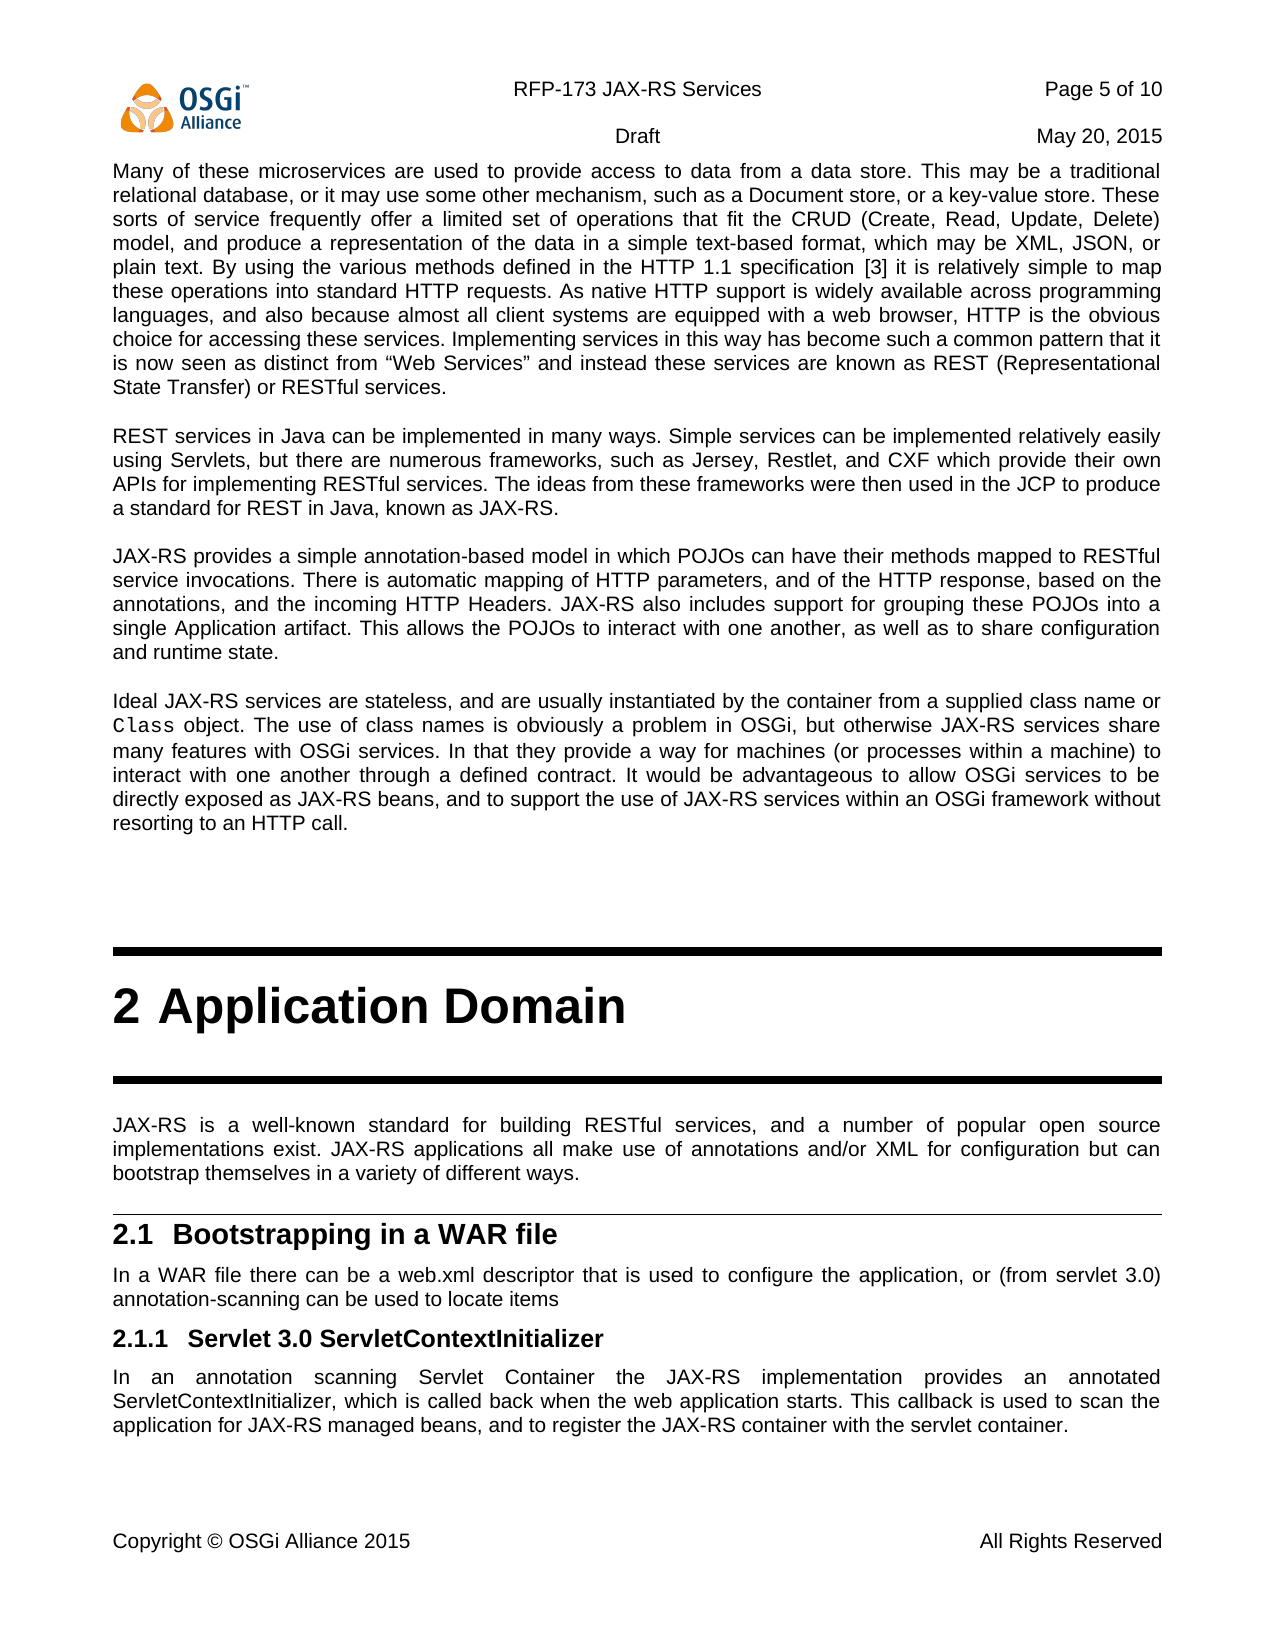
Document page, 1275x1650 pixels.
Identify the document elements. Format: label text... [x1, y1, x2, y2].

text JAX-RS provides a simple annotation-based model in which POJOs can have their methods mapped to RESTful service invocations. There is automatic mapping of HTTP parameters, and of the HTTP response, based on the annotations, and the incoming HTTP Headers. JAX-RS also includes support for grouping these POJOs into a single Application artifact. This allows the POJOs to interact with one another, as well as to share configuration and runtime state. [112, 544, 1162, 664]
text In an annotation scanning Servlet Container the JAX-RS implementation provides an annotated ServletContextInitializer, which is called back when the web application starts. This callback is used to scan the application for JAX-RS managed beans, and to register the JAX-RS container with the servlet container. [112, 1365, 1162, 1437]
subtitle Application Domain [112, 948, 1162, 1084]
text JAX-RS is a well-known standard for building RESTful services, and a number of popular open source implementations exist. JAX-RS applications all make use of annotations and/or XML for configuration but can bootstrap themselves in a variety of different ways. [112, 1113, 1162, 1185]
text In a WAR file there can be a web.xml descriptor that is used to configure the application, or (from servlet 3.0) annotation-scanning can be used to locate items [112, 1263, 1162, 1311]
subtitle Servlet 3.0 ServletContextInitializer [112, 1324, 1162, 1352]
text REST services in Java can be implemented in many ways. Simple services can be implemented relatively easily using Servlets, but there are numerous frameworks, such as Jersey, Restlet, and CXF which provide their own APIs for implementing RESTful services. The ideas from these frameworks were then used in the JCP to produce a standard for REST in Java, known as JAX-RS. [112, 423, 1162, 519]
text Ideal JAX-RS services are stateless, and are usually instantiated by the container from a supplied class name or Class object. The use of class names is obviously a problem in OSGi, but otherwise JAX-RS services share many features with OSGi services. In that they provide a way for machines (or processes within a machine) to interact with one another through a defined contract. It would be advantageous to allow OSGi services to be directly exposed as JAX-RS beans, and to support the use of JAX-RS services within an OSGi framework without resorting to an HTTP call. [112, 689, 1162, 835]
picture [113, 76, 257, 140]
text Many of these microservices are used to provide access to data from a data store. This may be a traditional relational database, or it may use some other mechanism, such as a Document store, or a key-value store. These sorts of service frequently offer a limited set of operations that fit the CRUD (Create, Read, Update, Delete) model, and produce a representation of the data in a simple text-based format, which may be XML, JSON, or plain text. By using the various methods defined in the HTTP 1.1 specification [3]. it is relatively simple to map these operations into standard HTTP requests. As native HTTP support is widely available across programming languages, and also because almost all client systems are equipped with a web browser, HTTP is the obvious choice for accessing these services. Implementing services in this way has become such a common pattern that it is now seen as distinct from “Web Services” and instead these services are known as REST (Representational State Transfer) or RESTful services. [112, 159, 1162, 398]
subtitle Bootstrapping in a WAR file [112, 1215, 1162, 1251]
